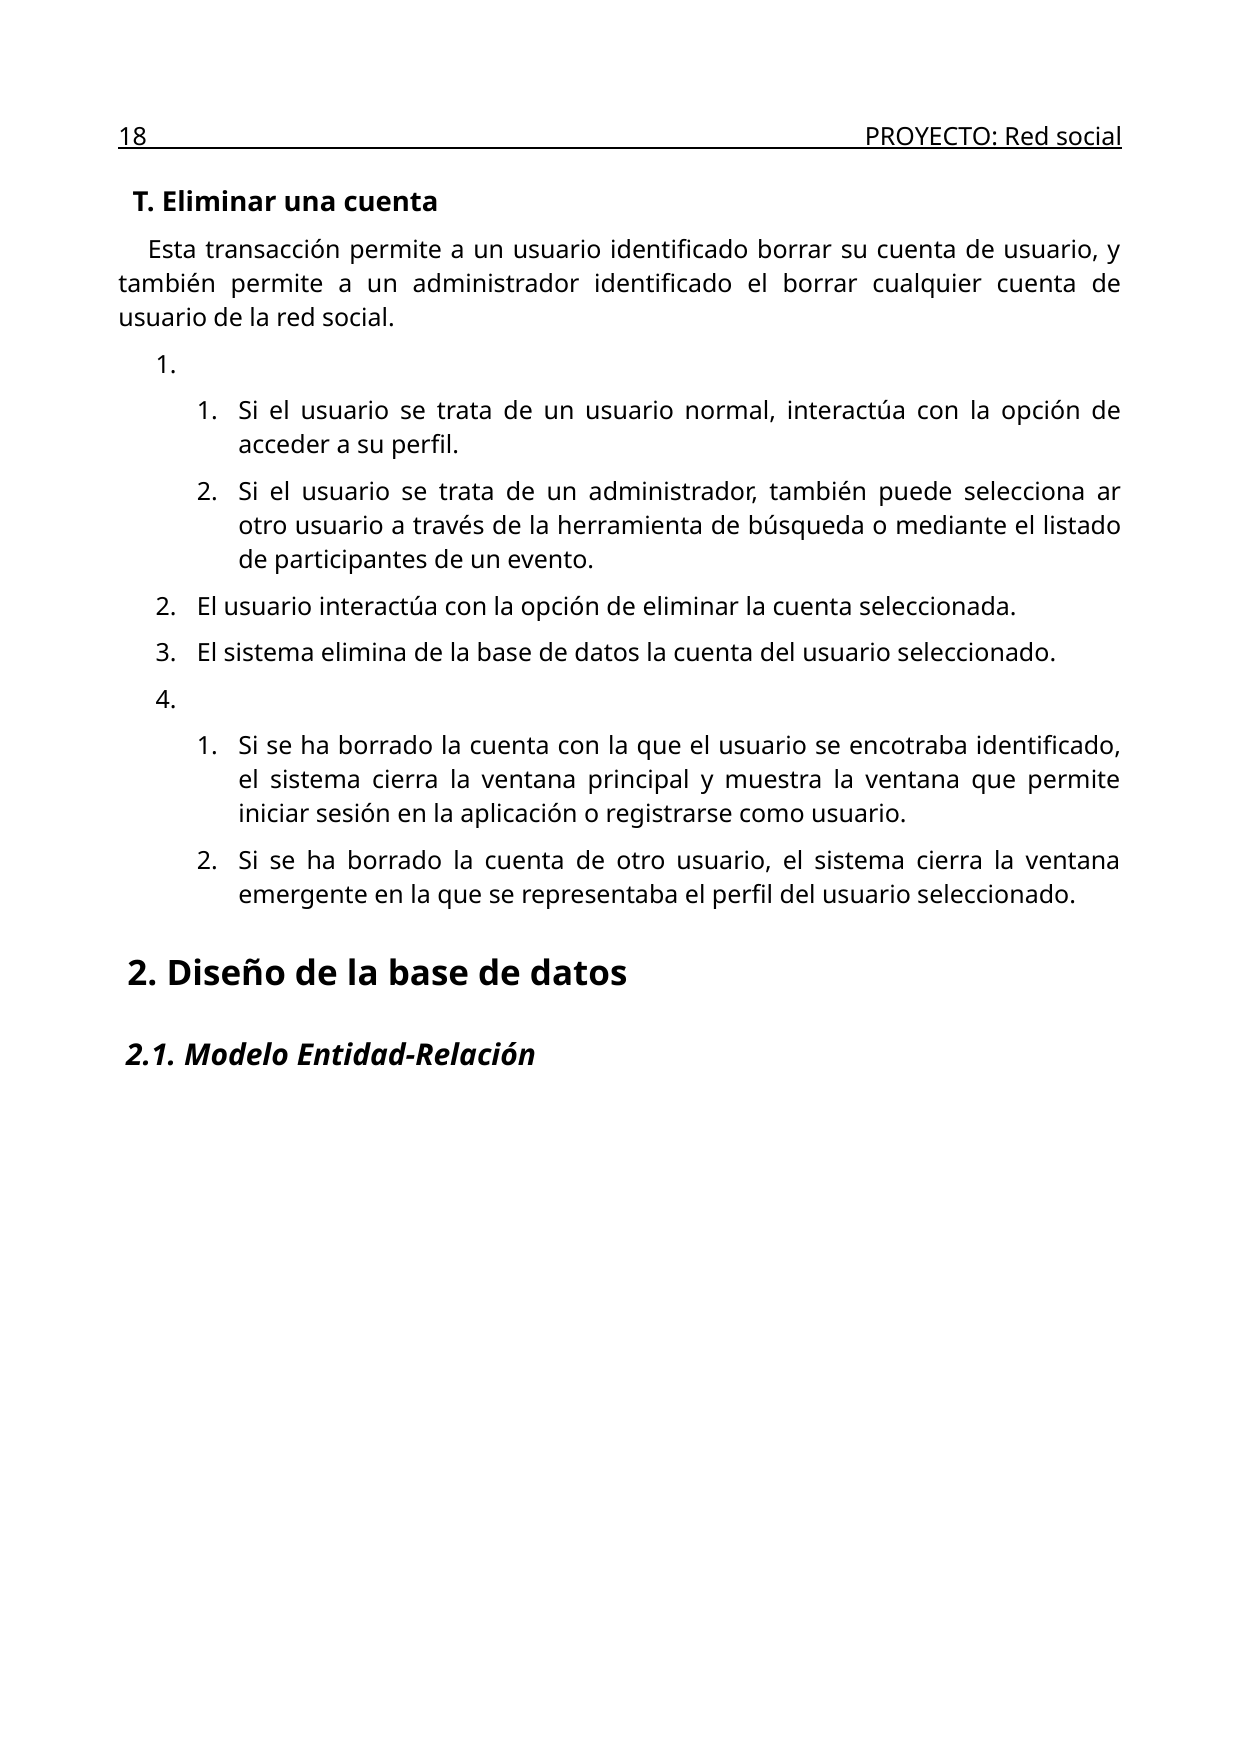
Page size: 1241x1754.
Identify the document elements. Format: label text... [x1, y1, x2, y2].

list Si el usuario se trata de un usuario normal, interactúa con la opción de acceder a su perfil. [197, 393, 1122, 461]
subtitle T. Eliminar una cuenta [118, 182, 1122, 219]
list Si el usuario se trata de un administrador, también puede selecciona ar otro usuario a través de la herramienta de búsqueda o mediante el listado de participantes de un evento. [197, 473, 1122, 576]
list El sistema elimina de la base de datos la cuenta del usuario seleccionado. [155, 635, 1122, 669]
subtitle Diseño de la base de datos [118, 948, 1122, 996]
list Si se ha borrado la cuenta de otro usuario, el sistema cierra la ventana emergente en la que se representaba el perfil del usuario seleccionado. [197, 843, 1122, 911]
list El usuario interactúa con la opción de eliminar la cuenta seleccionada. [155, 588, 1122, 622]
subtitle Modelo Entidad-Relación [118, 1033, 1122, 1074]
text Esta transacción permite a un usuario identificado borrar su cuenta de usuario, y también permite a un administrador identificado el borrar cualquier cuenta de usuario de la red social. [118, 232, 1122, 334]
list Si se ha borrado la cuenta con la que el usuario se encotraba identificado, el sistema cierra la ventana principal y muestra la ventana que permite iniciar sesión en la aplicación o registrarse como usuario. [197, 728, 1122, 830]
